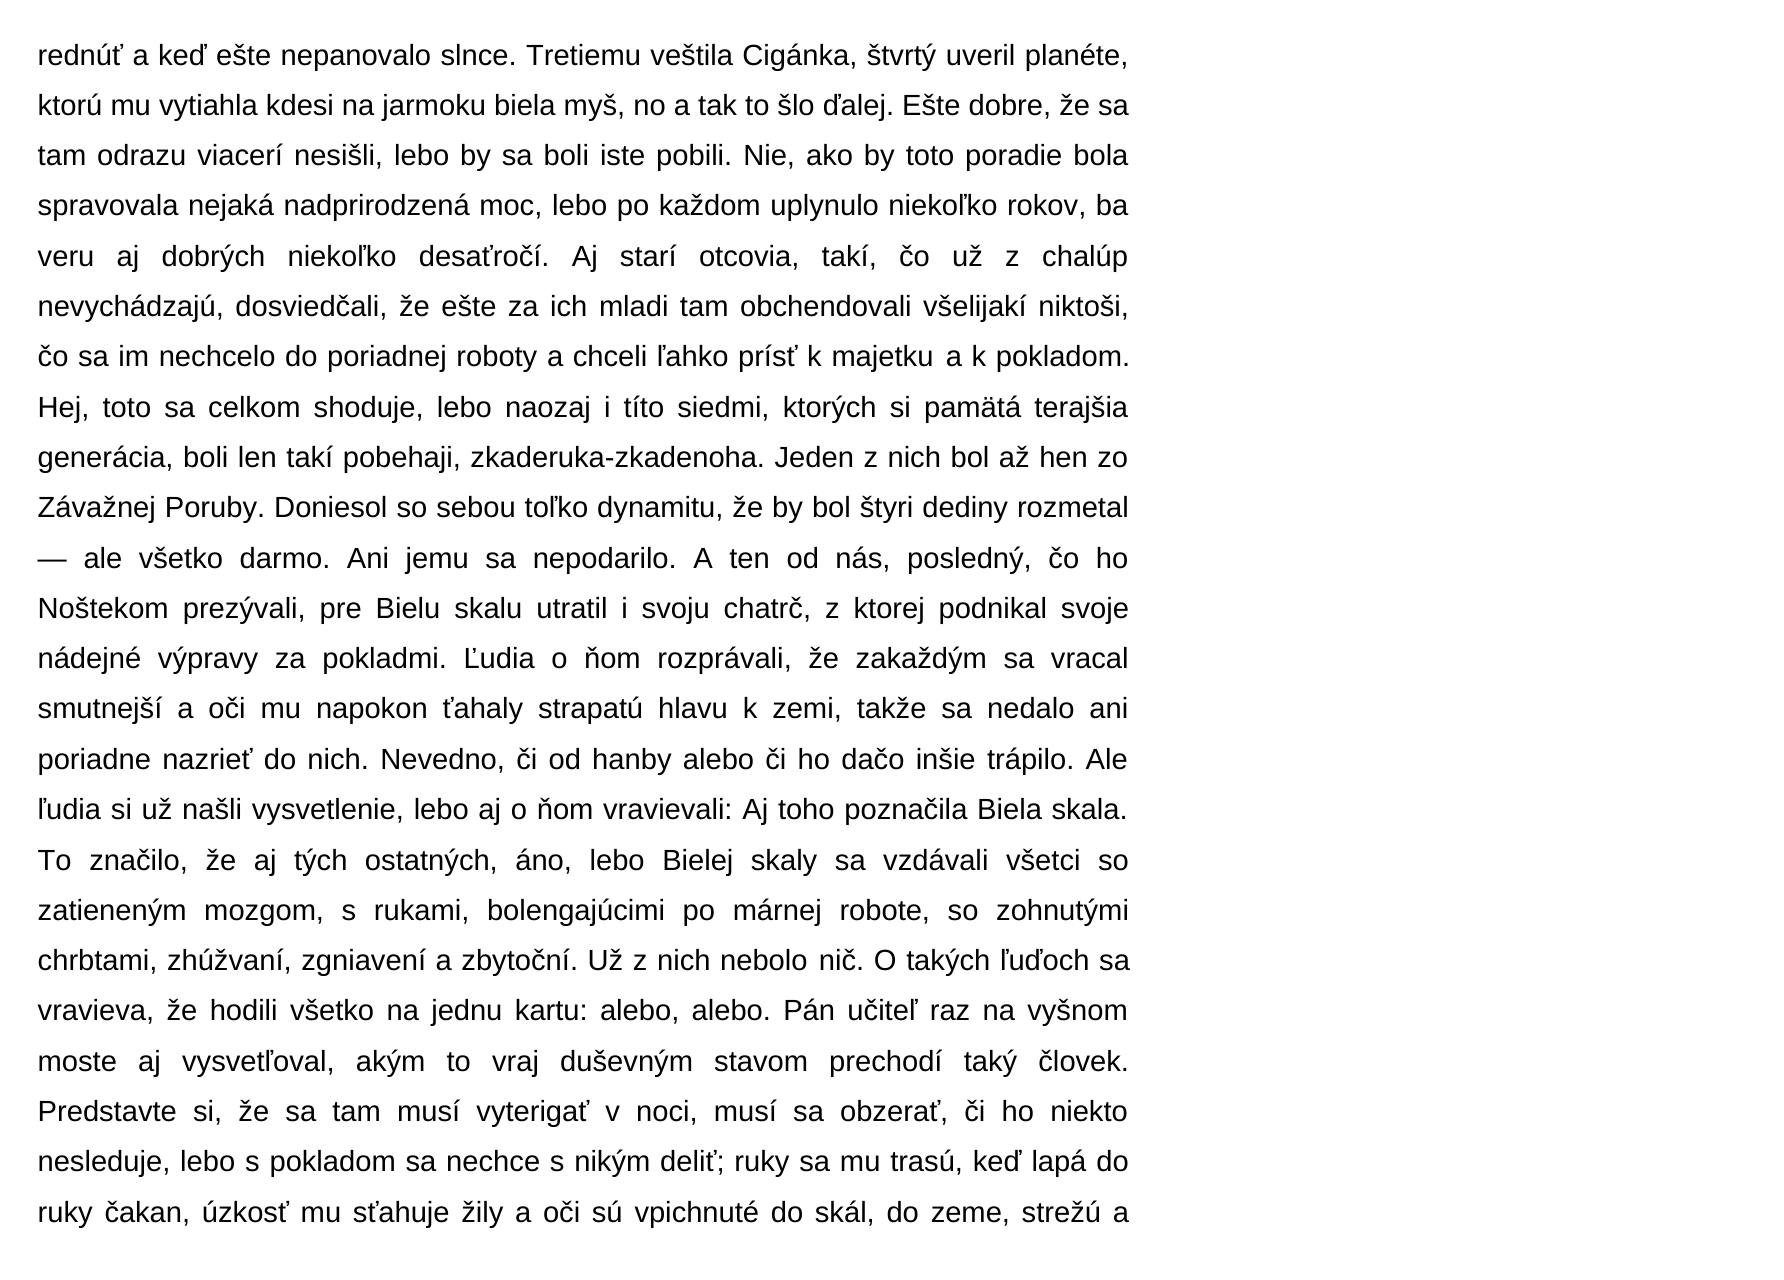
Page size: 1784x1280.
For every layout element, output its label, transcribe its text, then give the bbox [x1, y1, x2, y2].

text rednúť a keď ešte nepanovalo slnce. Tretiemu veštila Cigánka, štvrtý uveril planéte, ktorú mu vytiahla kdesi na jarmoku biela myš, no a tak to šlo ďalej. Ešte dobre, že sa tam odrazu viacerí nesišli, lebo by sa boli iste pobili. Nie, ako by toto poradie bola spravovala nejaká nadprirodzená moc, lebo po každom uplynulo niekoľko rokov, ba veru aj dobrých niekoľko desaťročí. Aj starí otcovia, takí, čo už z chalúp nevychádzajú, dosviedčali, že ešte za ich mladi tam obchendovali všelijakí niktoši, čo sa im nechcelo do poriadnej roboty a chceli ľahko prísť k majetku a k pokladom. Hej, toto sa celkom shoduje, lebo naozaj i títo siedmi, ktorých si pamätá terajšia generácia, boli len takí pobehaji, zkaderuka-zkadenoha. Jeden z nich bol až hen zo Závažnej Poruby. Doniesol so sebou toľko dynamitu, že by bol štyri dediny rozmetal — ale všetko darmo. Ani jemu sa nepodarilo. A ten od nás, posledný, čo ho Noštekom prezývali, pre Bielu skalu utratil i svoju chatrč, z ktorej podnikal svoje nádejné výpravy za pokladmi. Ľudia o ňom rozprávali, že zakaždým sa vracal smutnejší a oči mu napokon ťahaly strapatú hlavu k zemi, takže sa nedalo ani poriadne nazrieť do nich. Nevedno, či od hanby alebo či ho dačo inšie trápilo. Ale ľudia si už našli vysvetlenie, lebo aj o ňom vravievali: Aj toho poznačila Biela skala. To značilo, že aj tých ostatných, áno, lebo Bielej skaly sa vzdávali všetci so zatieneným mozgom, s rukami, bolengajúcimi po márnej robote, so zohnutými chrbtami, zhúžvaní, zgniavení a zbytoční. Už z nich nebolo nič. O takých ľuďoch sa vravieva, že hodili všetko na jednu kartu: alebo, alebo. Pán učiteľ raz na vyšnom moste aj vysvetľoval, akým to vraj duševným stavom prechodí taký človek. Predstavte si, že sa tam musí vyterigať v noci, musí sa obzerať, či ho niekto nesleduje, lebo s pokladom sa nechce s nikým deliť; ruky sa mu trasú, keď lapá do ruky čakan, úzkosť mu sťahuje žily a oči sú vpichnuté do skál, do zeme, strežú a [37, 37, 1130, 1228]
